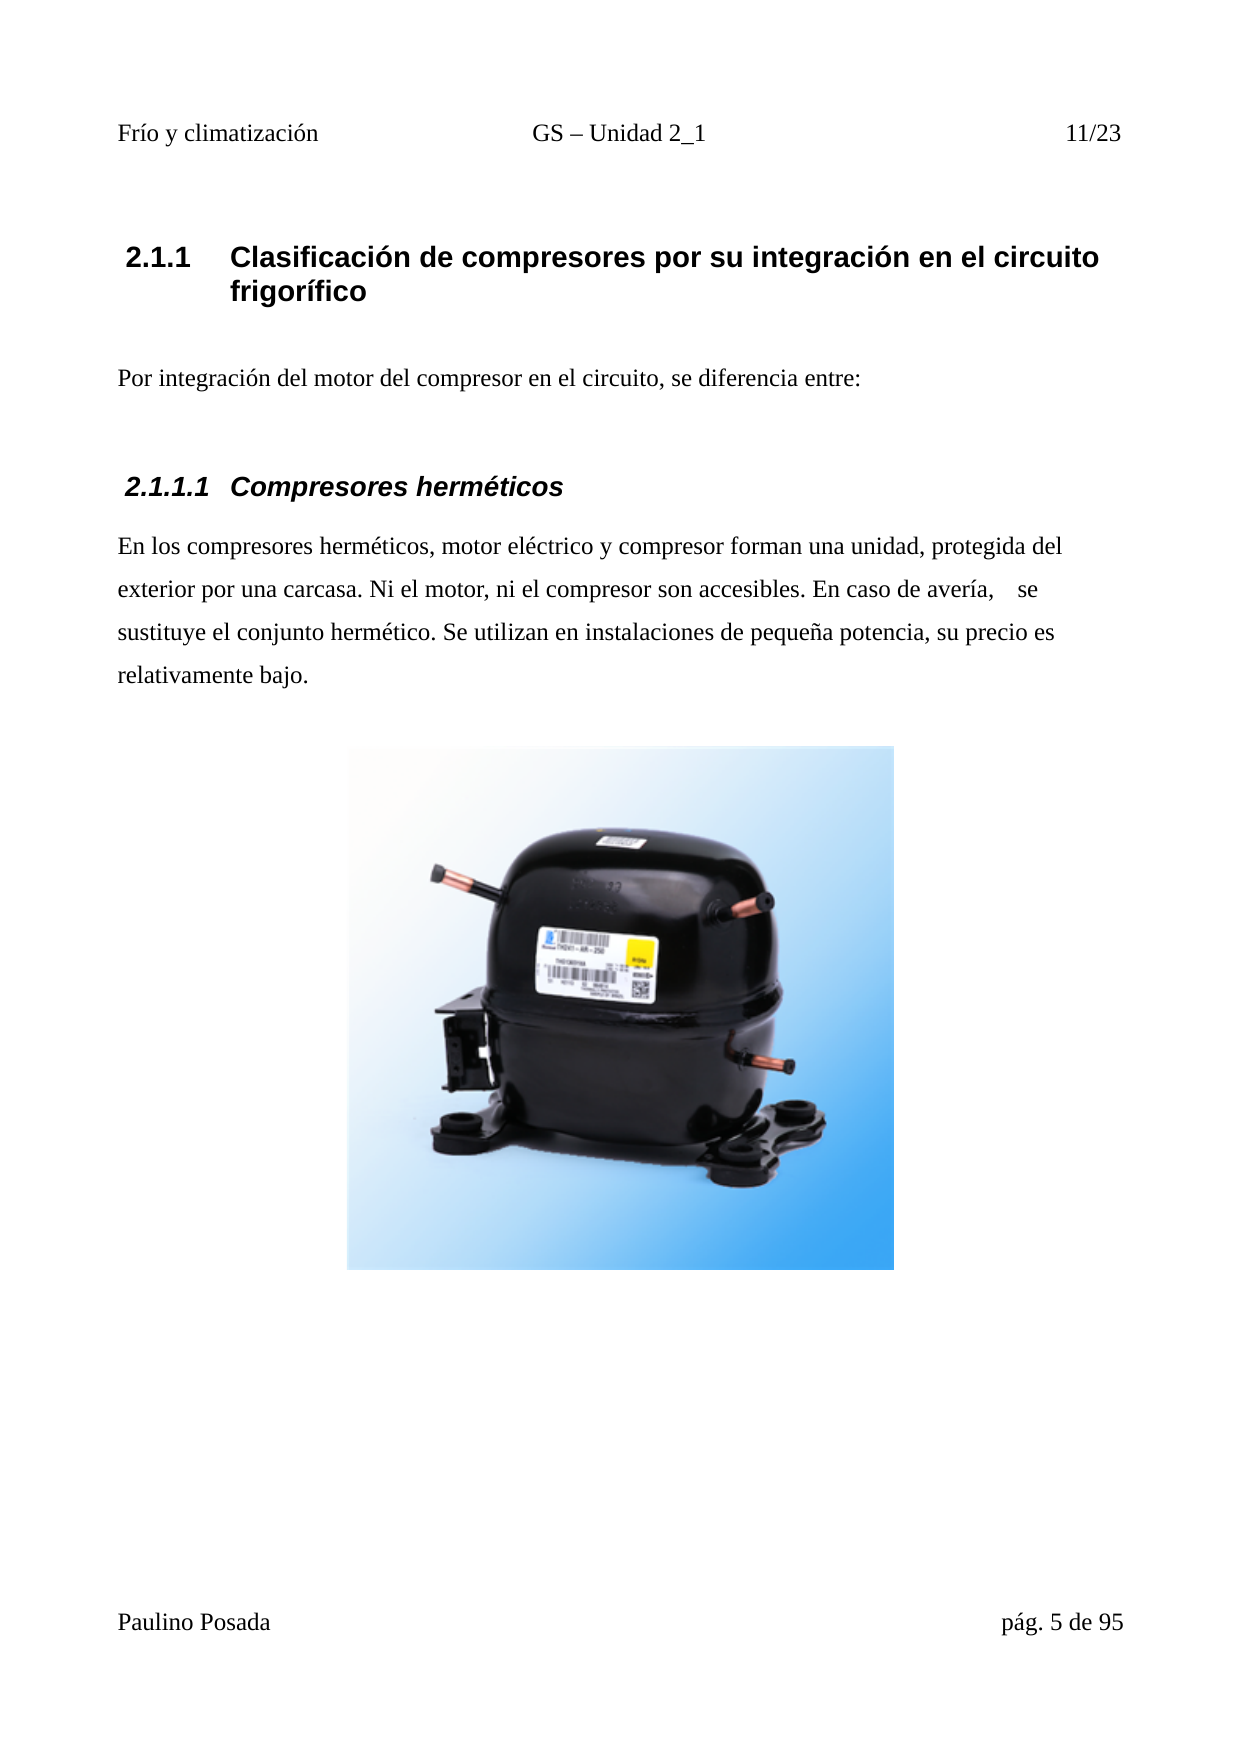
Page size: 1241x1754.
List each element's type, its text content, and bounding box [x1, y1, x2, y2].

subtitle Compresores herméticos [117, 471, 1123, 502]
subtitle Clasificación de compresores por su integración en el circuito frigorífico [117, 240, 1123, 308]
text Por integración del motor del compresor en el circuito, se diferencia entre: [117, 363, 1123, 392]
picture [346, 746, 894, 1270]
text En los compresores herméticos, motor eléctrico y compresor forman una unidad, protegida del exterior por una carcasa. Ni el motor, ni el compresor son accesibles. En caso de avería, se sustituye el conjunto hermético. Se utilizan en instalaciones de pequeña potencia, su precio es relativamente bajo. [117, 531, 1123, 689]
